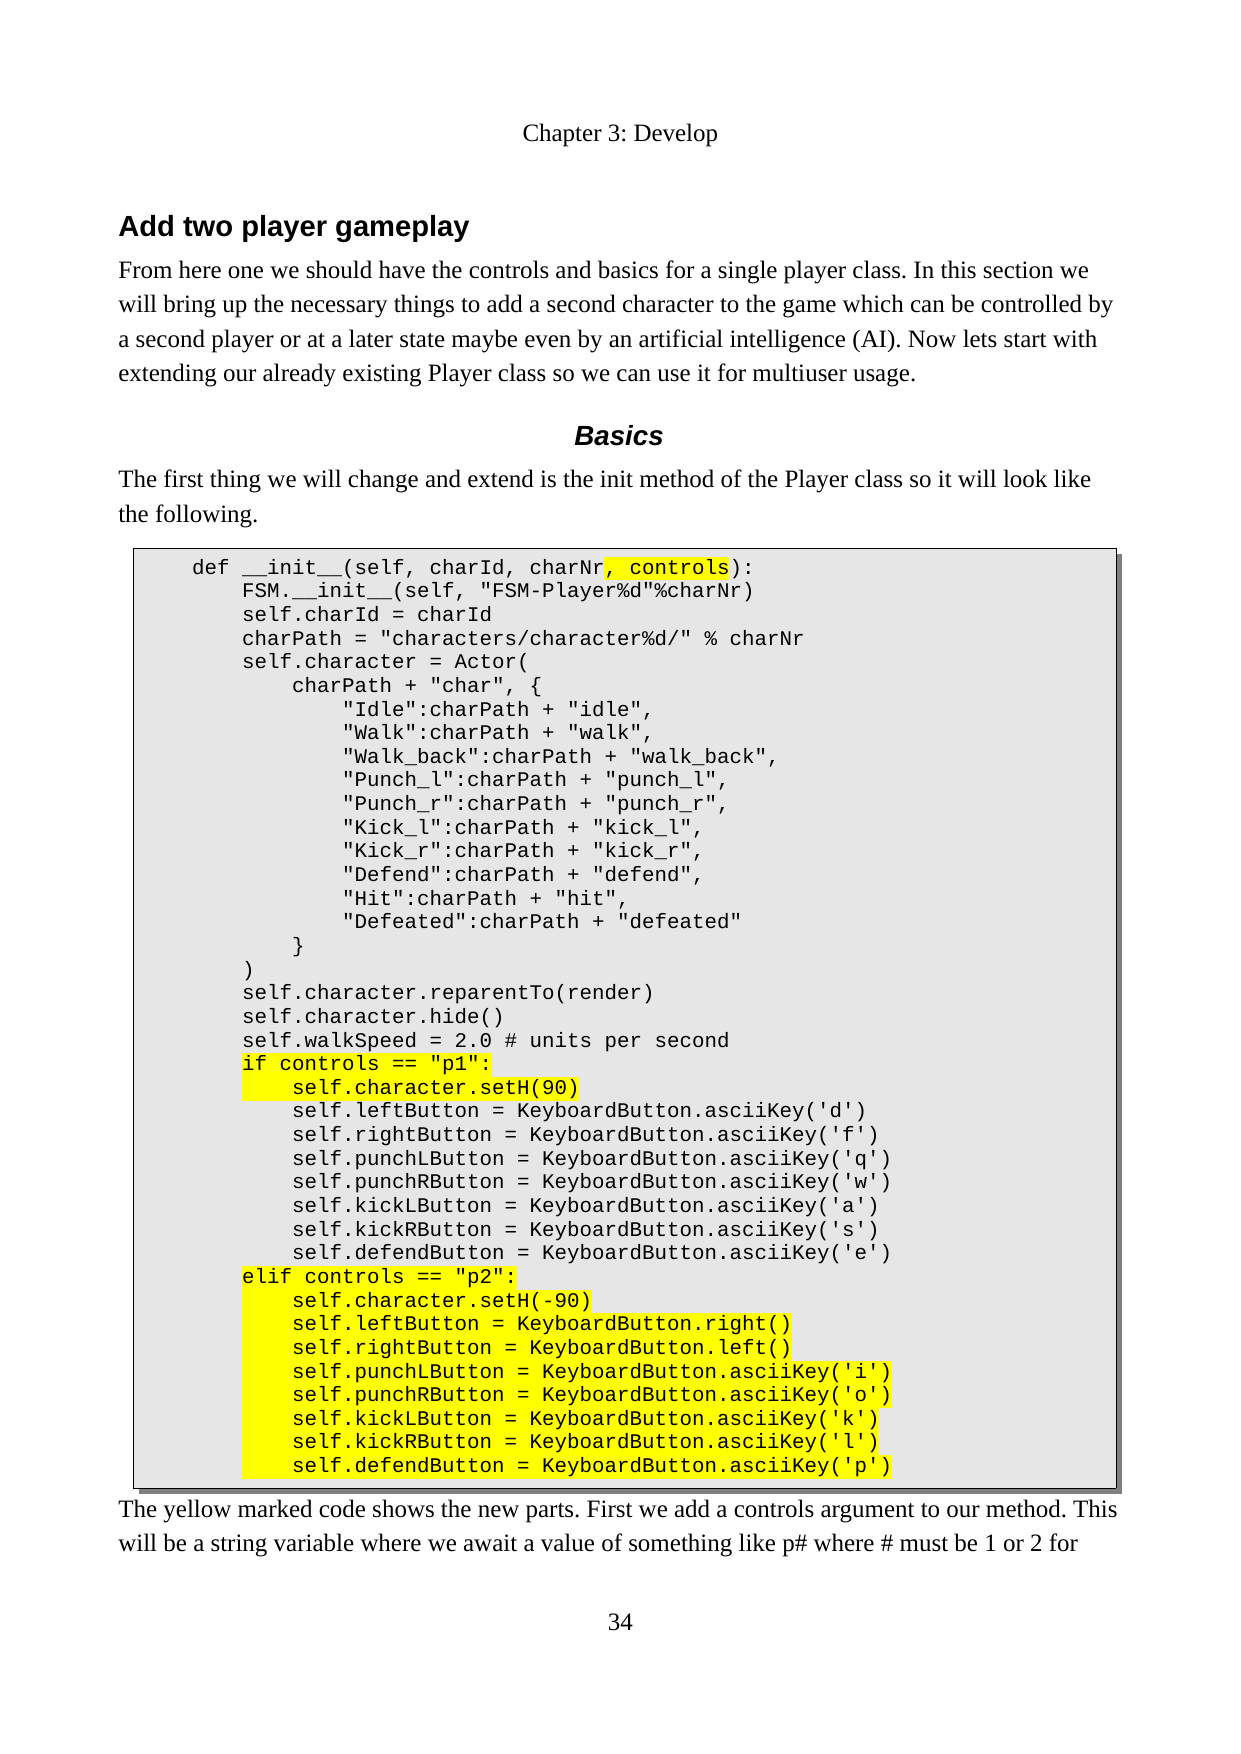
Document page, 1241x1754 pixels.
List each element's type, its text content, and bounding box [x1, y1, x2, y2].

text "Walk":charPath + "walk", [134, 713, 1116, 737]
text self.rightButton = KeyboardButton.left() [134, 1328, 1116, 1352]
text self.leftButton = KeyboardButton.asciiKey('d') [134, 1092, 1116, 1115]
text The yellow marked code shows the new parts. First we add a controls argument to our method. This will be a string variable where we await a value of something like p# where # must be 1 or 2 for [118, 1494, 1122, 1557]
text self.leftButton = KeyboardButton.right() [134, 1304, 1116, 1328]
text self.punchLButton = KeyboardButton.asciiKey('i') [134, 1352, 1116, 1375]
text self.punchRButton = KeyboardButton.asciiKey('w') [134, 1162, 1116, 1186]
text The first thing we will change and extend is the init method of the Player class so it will look like the following. [118, 464, 1122, 527]
text self.punchRButton = KeyboardButton.asciiKey('o') [134, 1375, 1116, 1399]
text From here one we should have the controls and basics for a single player class. In this section we will bring up the necessary things to add a second character to the game which can be controlled by a second player or at a later state maybe even by an artificial intelligence (AI). Now lets start with extending our already existing Player class so we can use it for multiuser usage. [118, 255, 1122, 387]
text FSM.__init__(self, "FSM-Player%d"%charNr) [134, 571, 1116, 595]
text ) [134, 950, 1116, 973]
text "Defend":charPath + "defend", [134, 855, 1116, 879]
text self.character.hide() [134, 997, 1116, 1021]
text def __init__(self, charId, charNr, controls): [134, 549, 1116, 571]
subtitle Basics [118, 420, 1122, 452]
text self.kickRButton = KeyboardButton.asciiKey('s') [134, 1210, 1116, 1233]
text "Defeated":charPath + "defeated" [134, 902, 1116, 926]
text "Walk_back":charPath + "walk_back", [134, 737, 1116, 761]
text "Idle":charPath + "idle", [134, 689, 1116, 713]
text self.kickLButton = KeyboardButton.asciiKey('k') [134, 1399, 1116, 1423]
text } [134, 926, 1116, 950]
text self.walkSpeed = 2.0 # units per second [134, 1021, 1116, 1044]
text elif controls == "p2": [134, 1257, 1116, 1281]
text self.kickLButton = KeyboardButton.asciiKey('a') [134, 1186, 1116, 1210]
text "Hit":charPath + "hit", [134, 879, 1116, 902]
text self.character.setH(90) [134, 1068, 1116, 1092]
text self.defendButton = KeyboardButton.asciiKey('e') [134, 1233, 1116, 1257]
text "Punch_l":charPath + "punch_l", [134, 761, 1116, 784]
text "Kick_r":charPath + "kick_r", [134, 831, 1116, 855]
text charPath + "char", { [134, 666, 1116, 689]
text self.kickRButton = KeyboardButton.asciiKey('l') [134, 1423, 1116, 1446]
text if controls == "p1": [134, 1044, 1116, 1068]
text self.character = Actor( [134, 642, 1116, 666]
subtitle Add two player gameplay [118, 209, 1122, 242]
text self.character.setH(-90) [134, 1281, 1116, 1304]
text charPath = "characters/character%d/" % charNr [134, 619, 1116, 642]
text "Kick_l":charPath + "kick_l", [134, 808, 1116, 831]
text self.rightButton = KeyboardButton.asciiKey('f') [134, 1115, 1116, 1139]
text self.character.reparentTo(render) [134, 973, 1116, 997]
text self.defendButton = KeyboardButton.asciiKey('p') [134, 1446, 1116, 1488]
text self.punchLButton = KeyboardButton.asciiKey('q') [134, 1139, 1116, 1162]
text self.charId = charId [134, 595, 1116, 619]
text "Punch_r":charPath + "punch_r", [134, 784, 1116, 808]
